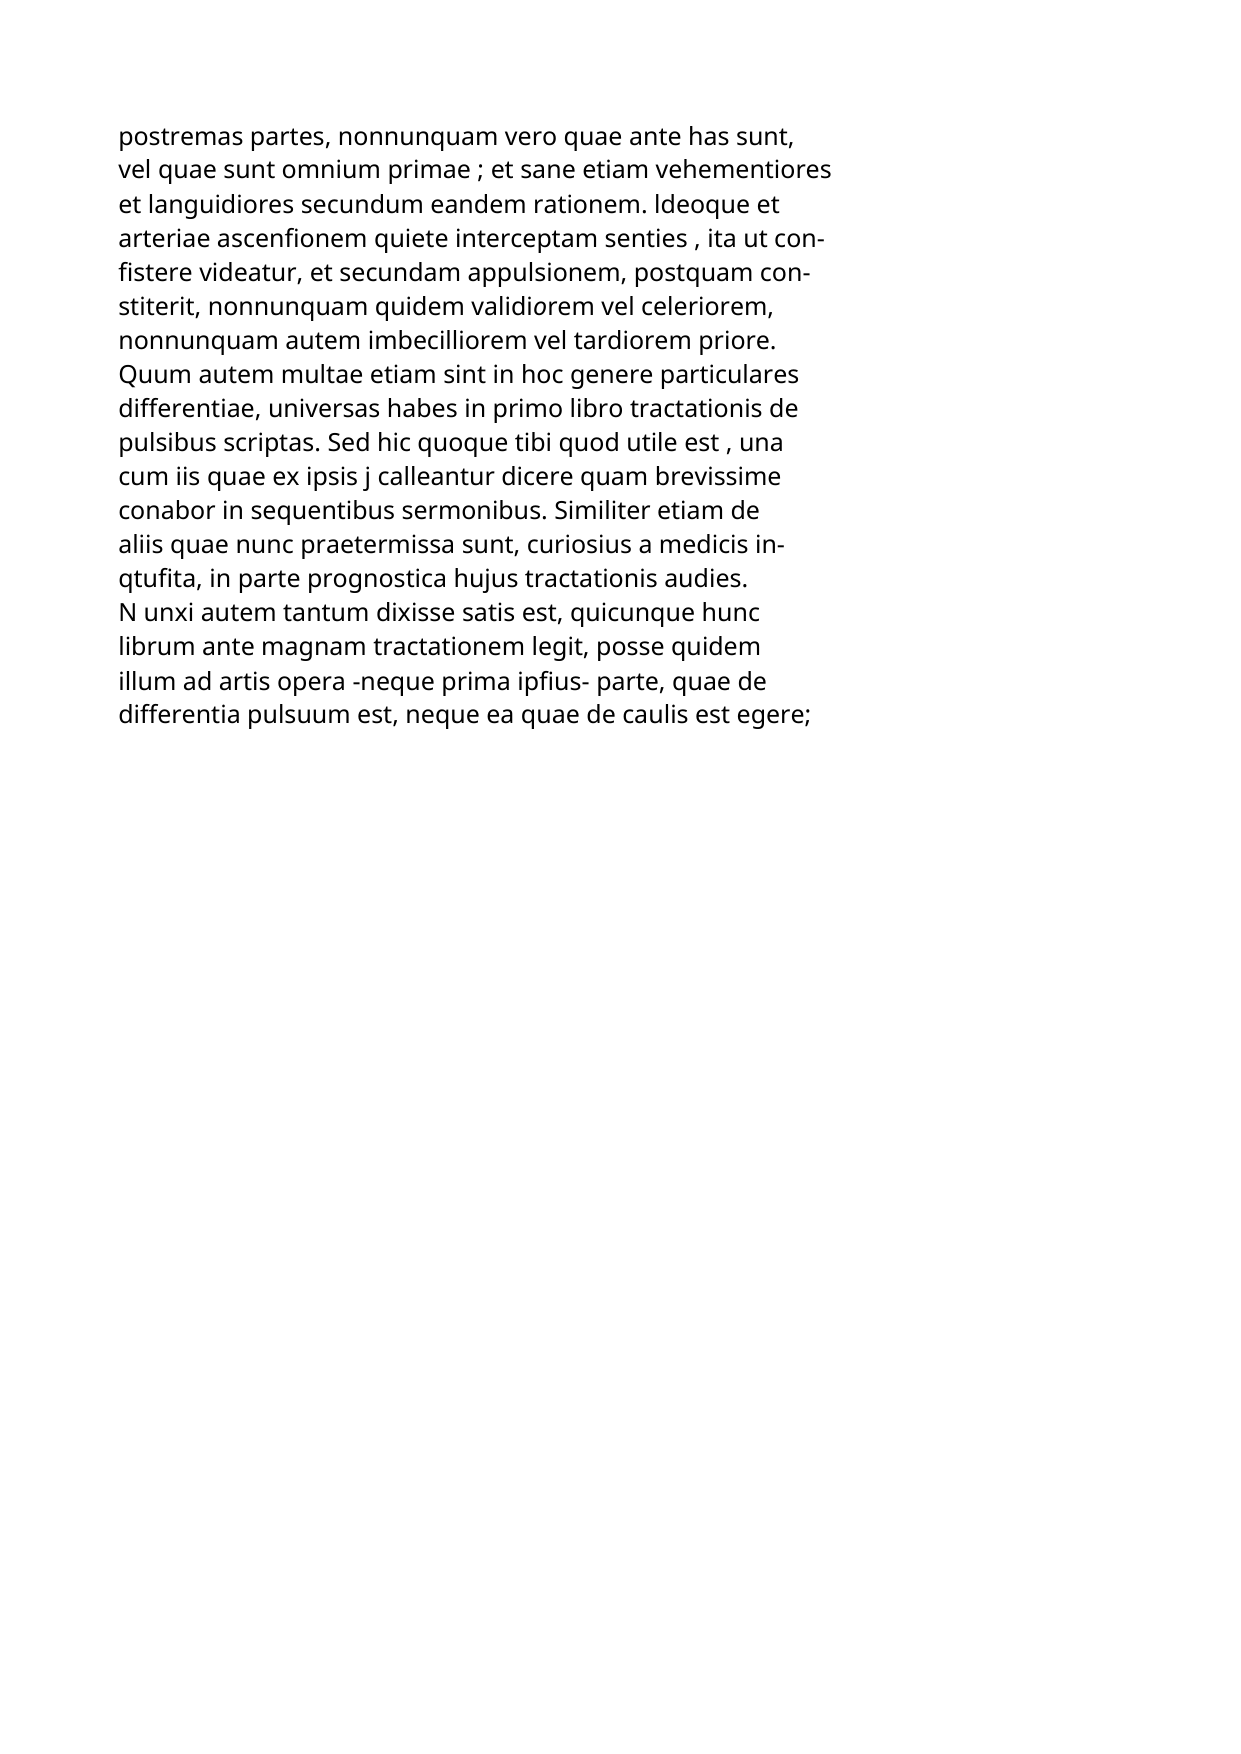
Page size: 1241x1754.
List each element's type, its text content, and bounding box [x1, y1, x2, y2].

text postremas partes, nonnunquam vero quae ante has sunt, vel quae sunt omnium primae ; et sane etiam vehementiores et languidiores secundum eandem rationem. ldeoque et arteriae ascenfionem quiete interceptam senties , ita ut con- fistere videatur, et secundam appulsionem, postquam con- stiterit, nonnunquam quidem validiorem vel celeriorem, nonnunquam autem imbecilliorem vel tardiorem priore. Quum autem multae etiam sint in hoc genere particulares differentiae, universas habes in primo libro tractationis de pulsibus scriptas. Sed hic quoque tibi quod utile est , una cum iis quae ex ipsis j calleantur dicere quam brevissime conabor in sequentibus sermonibus. Similiter etiam de aliis quae nunc praetermissa sunt, curiosius a medicis in- qtufita, in parte prognostica hujus tractationis audies. N unxi autem tantum dixisse satis est, quicunque hunc librum ante magnam tractationem legit, posse quidem illum ad artis opera -neque prima ipfius- parte, quae de differentia pulsuum est, neque ea quae de caulis est egere; [118, 118, 1122, 731]
